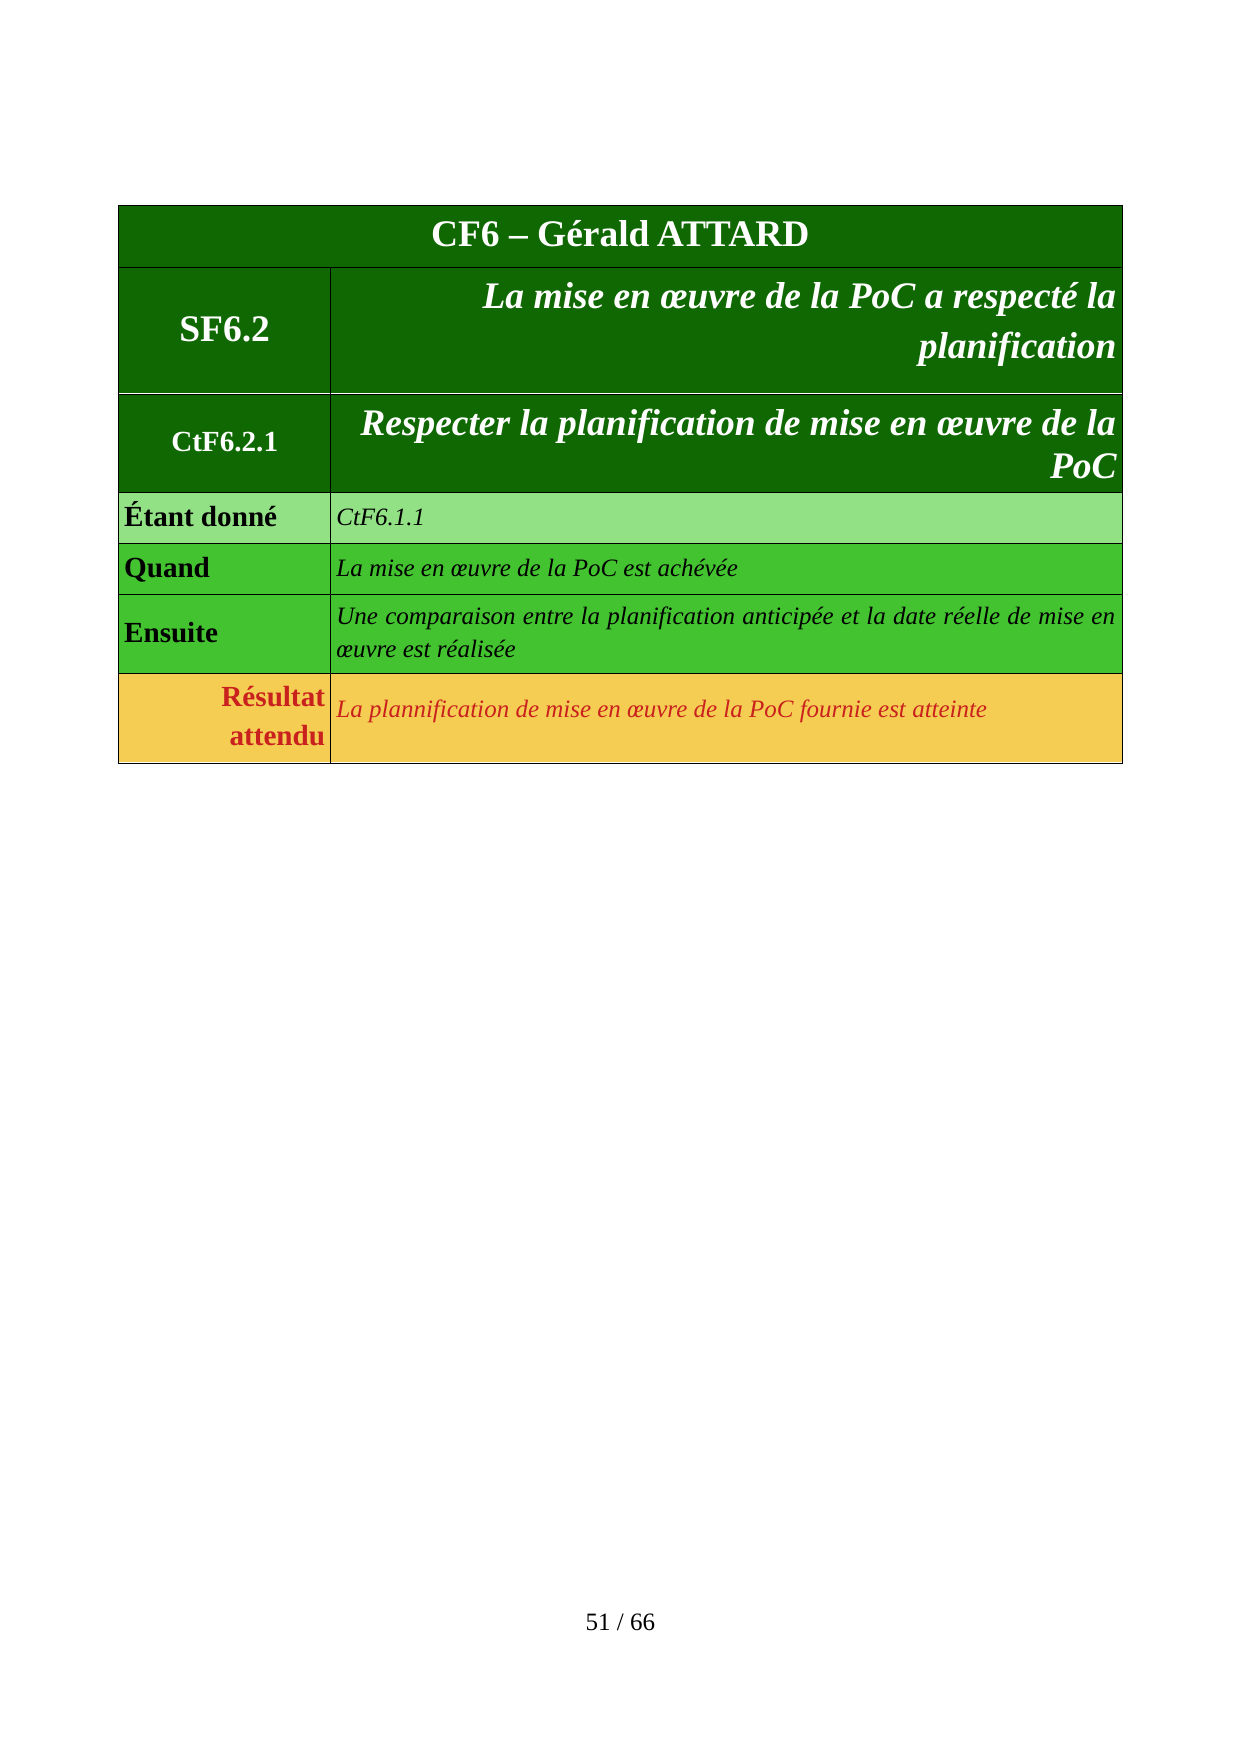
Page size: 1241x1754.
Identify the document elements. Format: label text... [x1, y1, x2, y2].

table_cell La mise en œuvre de la PoC a respecté la planification [331, 268, 1122, 393]
table_cell CtF6.2.1 [119, 395, 330, 492]
table_cell Quand [119, 544, 330, 594]
table_cell Une comparaison entre la planification anticipée et la date réelle de mise en œuvre est réalisée [331, 595, 1122, 673]
table_header CF6 – Gérald ATTARD [119, 206, 1122, 267]
table_cell Résultat attendu [119, 674, 330, 762]
table_cell SF6.2 [119, 268, 330, 393]
table_cell Étant donné [119, 493, 330, 543]
table_cell Respecter la planification de mise en œuvre de la PoC [331, 395, 1122, 492]
table_cell CtF6.1.1 [331, 493, 1122, 543]
table_cell Ensuite [119, 595, 330, 673]
table_cell La plannification de mise en œuvre de la PoC fournie est atteinte [331, 674, 1122, 762]
table_cell La mise en œuvre de la PoC est achévée [331, 544, 1122, 594]
